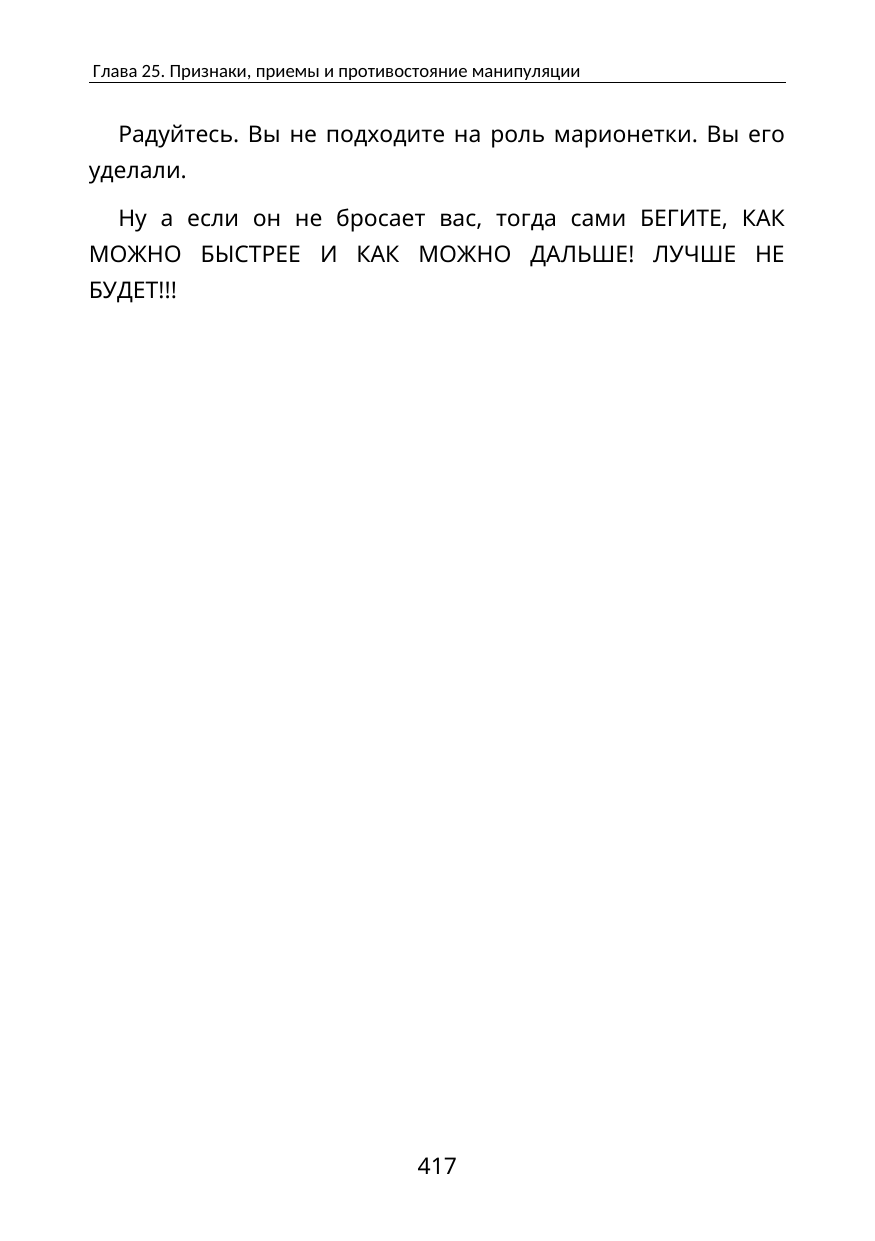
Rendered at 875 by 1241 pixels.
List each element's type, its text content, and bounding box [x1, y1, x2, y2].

text Ну а если он не бросает вас, тогда сами БЕГИТЕ, КАК МОЖНО БЫСТРЕЕ И КАК МОЖНО ДАЛЬШЕ! ЛУЧШЕ НЕ БУДЕТ!!! [88, 202, 786, 305]
text Радуйтесь. Вы не подходите на роль марионетки. Вы его уделали. [88, 118, 786, 185]
